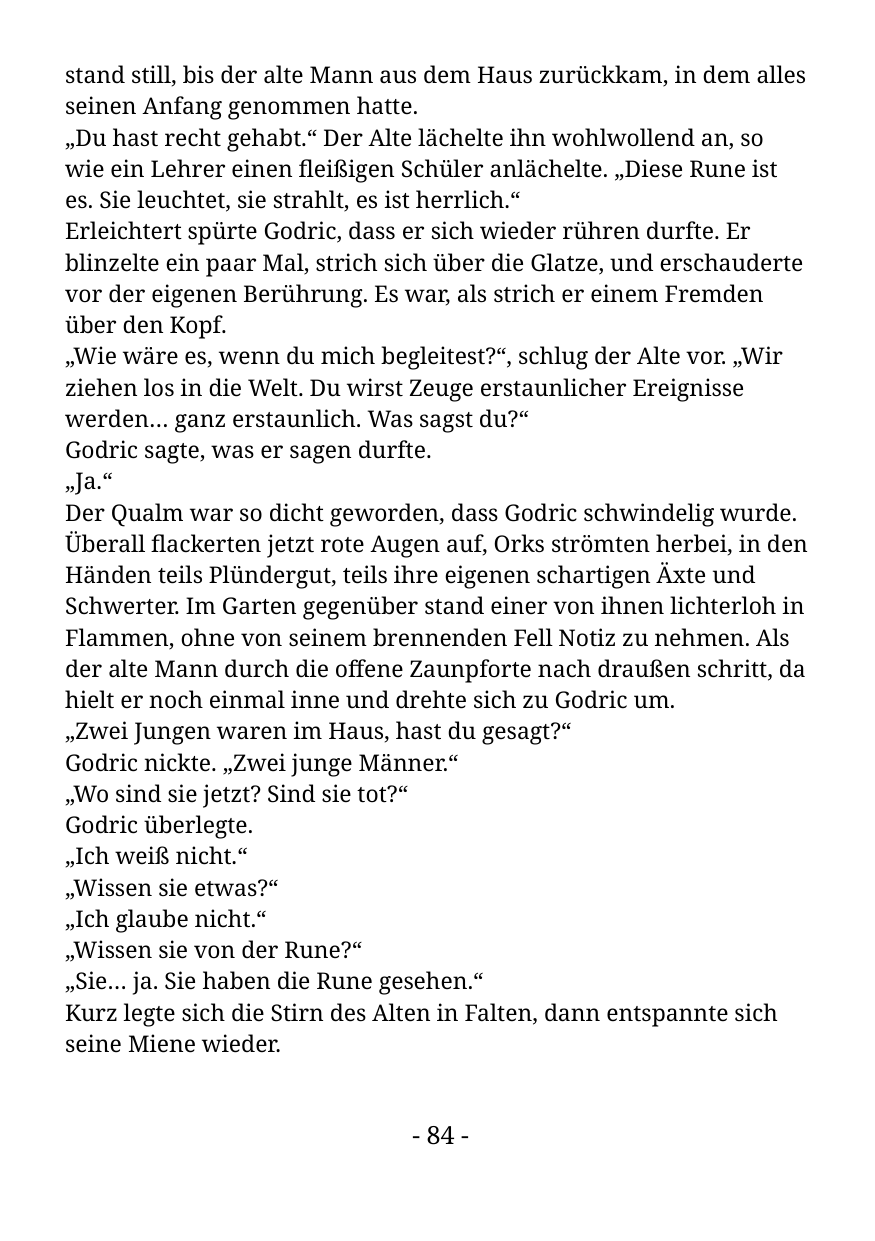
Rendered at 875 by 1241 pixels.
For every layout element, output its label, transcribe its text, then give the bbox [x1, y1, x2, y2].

text stand still, bis der alte Mann aus dem Haus zurückkam, in dem alles seinen Anfang genommen hatte. „Du hast recht gehabt.“ Der Alte lächelte ihn wohlwollend an, so wie ein Lehrer einen fleißigen Schüler anlächelte. „Diese Rune ist es. Sie leuchtet, sie strahlt, es ist herrlich.“ Erleichtert spürte Godric, dass er sich wieder rühren durfte. Er blinzelte ein paar Mal, strich sich über die Glatze, und erschauderte vor der eigenen Berührung. Es war, als strich er einem Fremden über den Kopf. „Wie wäre es, wenn du mich begleitest?“, schlug der Alte vor. „Wir ziehen los in die Welt. Du wirst Zeuge erstaunlicher Ereignisse werden… ganz erstaunlich. Was sagst du?“ Godric sagte, was er sagen durfte. „Ja.“ Der Qualm war so dicht geworden, dass Godric schwindelig wurde. Überall flackerten jetzt rote Augen auf, Orks strömten herbei, in den Händen teils Plündergut, teils ihre eigenen schartigen Äxte und Schwerter. Im Garten gegenüber stand einer von ihnen lichterloh in Flammen, ohne von seinem brennenden Fell Notiz zu nehmen. Als der alte Mann durch die offene Zaunpforte nach draußen schritt, da hielt er noch einmal inne und drehte sich zu Godric um. „Zwei Jungen waren im Haus, hast du gesagt?“ Godric nickte. „Zwei junge Männer.“ „Wo sind sie jetzt? Sind sie tot?“ Godric überlegte. „Ich weiß nicht.“ „Wissen sie etwas?“ „Ich glaube nicht.“ „Wissen sie von der Rune?“ „Sie… ja. Sie haben die Rune gesehen.“ Kurz legte sich die Stirn des Alten in Falten, dann entspannte sich seine Miene wieder. [65, 59, 809, 1059]
